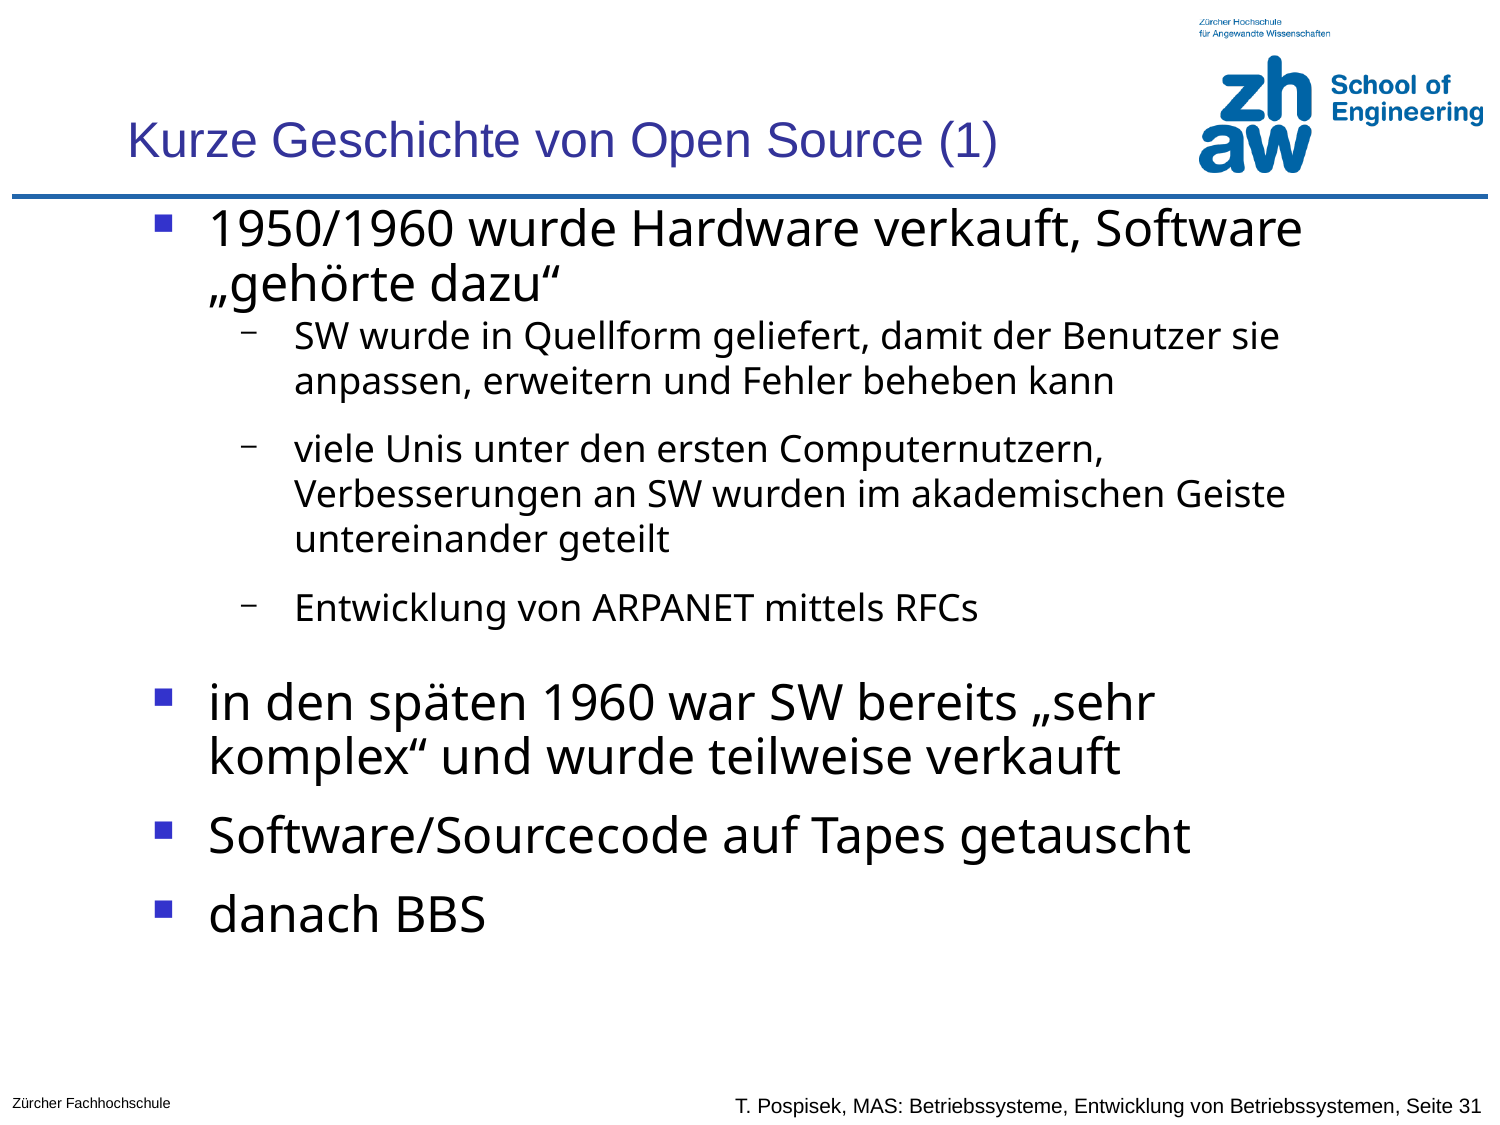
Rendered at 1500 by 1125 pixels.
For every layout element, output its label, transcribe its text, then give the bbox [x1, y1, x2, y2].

title Kurze Geschichte von Open Source (1) [112, 50, 1391, 175]
picture [1199, 19, 1483, 173]
list 1950/1960 wurde Hardware verkauft, Software „gehörte dazu“ SW wurde in Quellform geliefert, damit der Benutzer sie anpassen, erweitern und Fehler beheben kann viele Unis unter den ersten Computernutzern, Verbesserungen an SW wurden im akademischen Geiste untereinander geteilt Entwicklung von ARPANET mittels RFCs in den späten 1960 war SW bereits „sehr komplex“ und wurde teilweise verkauft Software/Sourcecode auf Tapes getauscht danach BBS [137, 196, 1376, 959]
